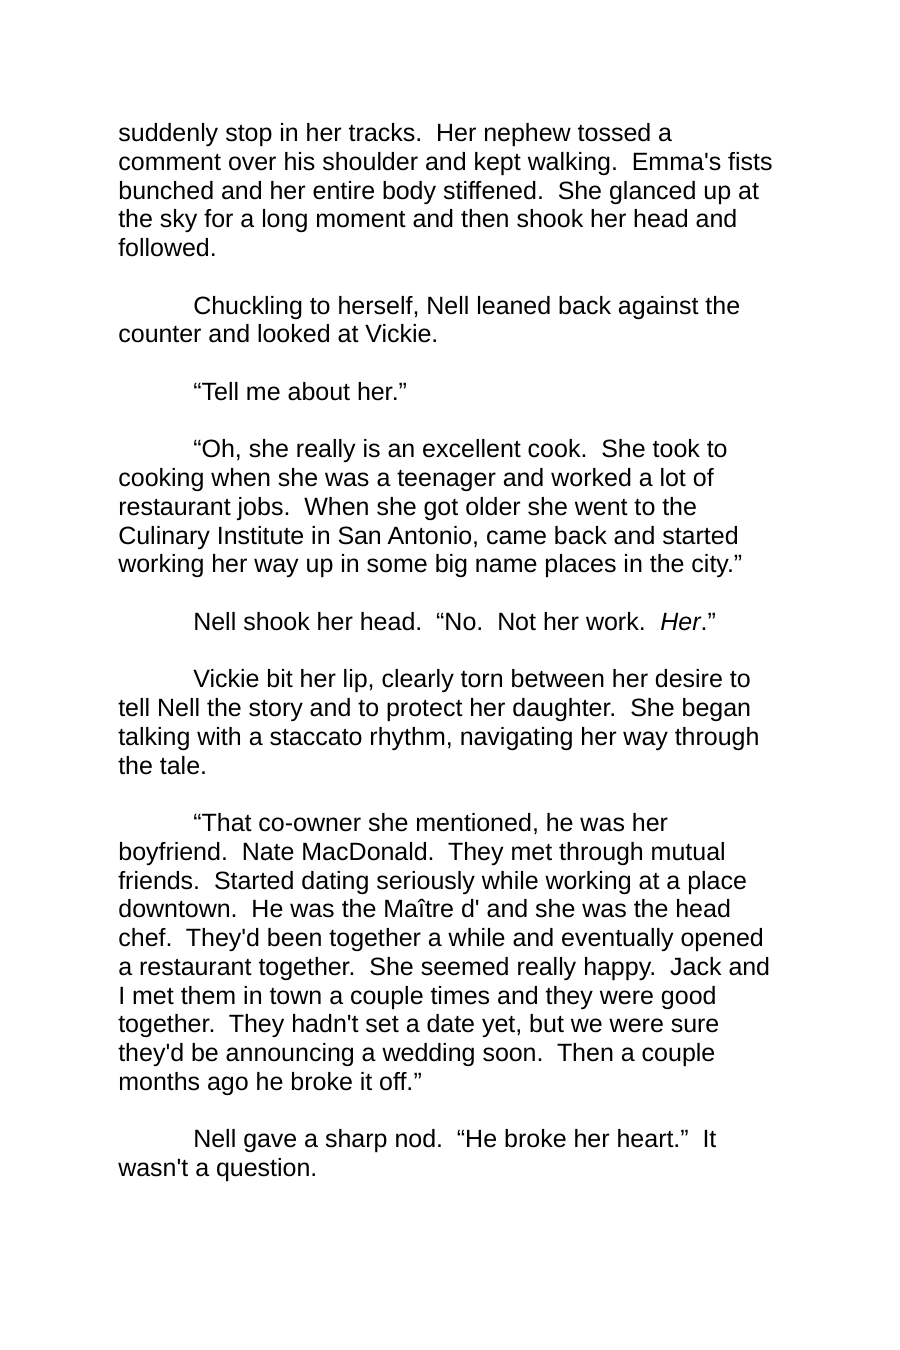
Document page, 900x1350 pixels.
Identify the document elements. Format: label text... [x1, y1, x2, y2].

text suddenly stop in her tracks. Her nephew tossed a comment over his shoulder and kept walking. Emma's fists bunched and her entire body stiffened. She glanced up at the sky for a long moment and then shook her head and followed. [118, 118, 782, 262]
text “Oh, she really is an excellent cook. She took to cooking when she was a teenager and worked a lot of restaurant jobs. When she got older she went to the Culinary Institute in San Antonio, came back and started working her way up in some big name places in the city.” [118, 434, 782, 578]
text “Tell me about her.” [118, 377, 782, 406]
text Chuckling to herself, Nell leaned back against the counter and looked at Vickie. [118, 291, 782, 348]
text Nell shook her head. “No. Not her work. Her.” [118, 607, 782, 636]
text “That co-owner she mentioned, he was her boyfriend. Nate MacDonald. They met through mutual friends. Started dating seriously while working at a place downtown. He was the Maître d' and she was the head chef. They'd been together a while and eventually opened a restaurant together. She seemed really happy. Jack and I met them in town a couple times and they were good together. They hadn't set a date yet, but we were sure they'd be announcing a wedding soon. Then a couple months ago he broke it off.” [118, 808, 782, 1096]
text Nell gave a sharp nod. “He broke her heart.” It wasn't a question. [118, 1124, 782, 1182]
text Vickie bit her lip, clearly torn between her desire to tell Nell the story and to protect her daughter. She began talking with a staccato rhythm, navigating her way through the tale. [118, 664, 782, 779]
